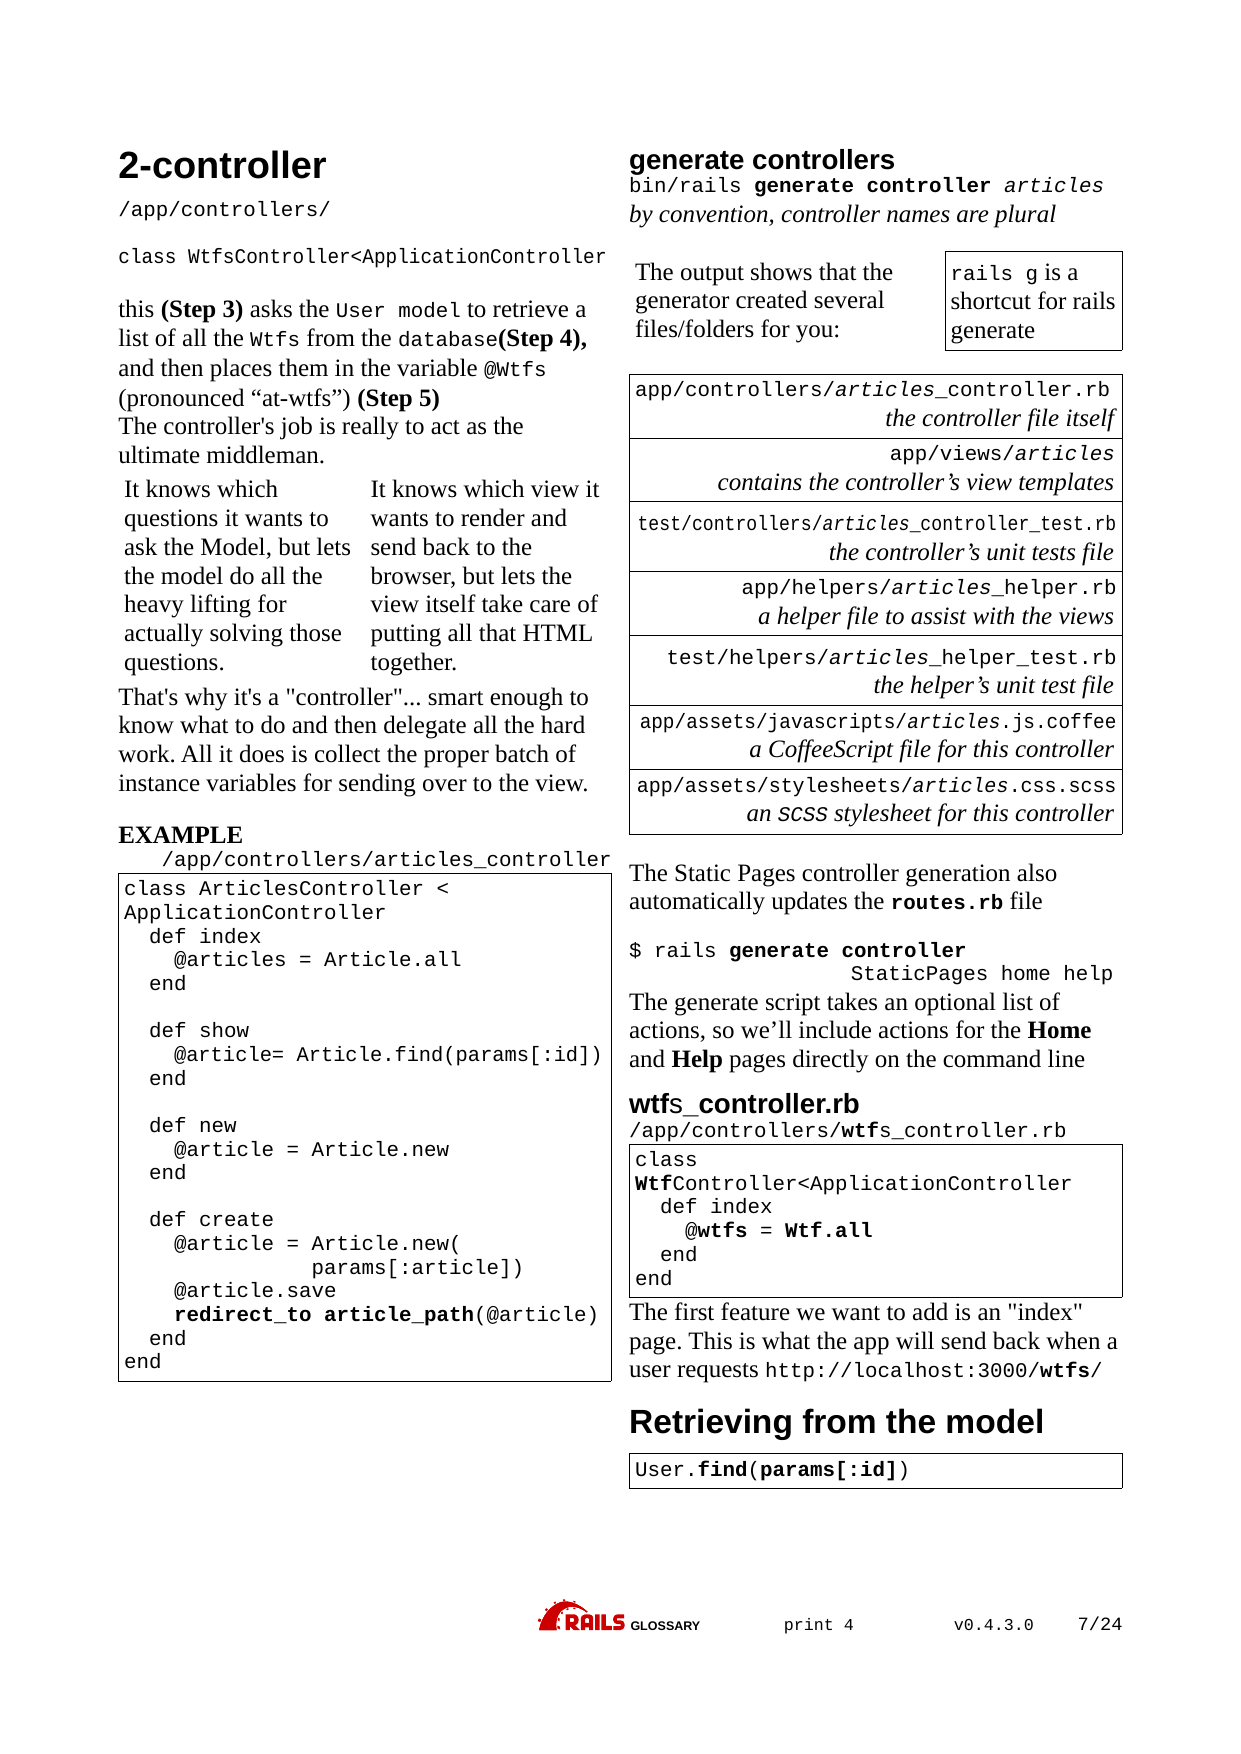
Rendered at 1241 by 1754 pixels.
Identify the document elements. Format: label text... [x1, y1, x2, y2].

subtitle 2-controller [118, 143, 611, 187]
text /app/controllers/wtfs_controller.rb [629, 1120, 1122, 1143]
text this (Step 3) asks the User model to retrieve a list of all the Wtfs from the database(Step 4), and then places them in the variable @Wtfs (pronounced “at-wtfs”) (Step 5) [118, 294, 611, 411]
table_cell app/assets/stylesheets/articles.css.scss an SCSS stylesheet for this controller [630, 770, 1122, 834]
table_cell test/controllers/articles_controller_test.rb the controller’s unit tests file [630, 502, 1122, 571]
text bin/rails generate controller articles [629, 175, 1122, 199]
text That's why it's a "controller"... smart enough to know what to do and then delegate all the hard work. All it does is collect the proper batch of instance variables for sending over to the view. [118, 682, 611, 797]
table_cell app/views/articles contains the controller’s view templates [630, 439, 1122, 501]
text The Static Pages controller generation also automatically updates the routes.rb file [629, 858, 1122, 916]
table_header class ArticlesController < ApplicationController def index @articles = Article.all end def show @article= Article.find(params[:id]) end def new @article = Article.new end def create @article = Article.new( params[:article]) @article.save redirect_to article_path(@article) end end [119, 874, 611, 1381]
text /app/controllers/ [118, 199, 611, 223]
table_cell app/assets/javascripts/articles.js.coffee a CoffeeScript file for this controller [630, 706, 1122, 769]
text by convention, controller names are plural [629, 199, 1122, 227]
subtitle generate controllers [629, 143, 1122, 175]
table_header User.find(params[:id]) [630, 1454, 1122, 1488]
text $ rails generate controller [629, 939, 1122, 963]
table_header class WtfController<ApplicationController def index @wtfs = Wtf.all end end [630, 1145, 1122, 1297]
table_header app/controllers/articles_controller.rb the controller file itself [630, 375, 1122, 437]
text The controller's job is really to act as the ultimate middleman. [118, 411, 611, 469]
table_cell app/helpers/articles_helper.rb a helper file to assist with the views [630, 572, 1122, 635]
text The generate script takes an optional list of actions, so we’ll include actions for the Home and Help pages directly on the command line [629, 987, 1122, 1073]
text The first feature we want to add is an "index" page. This is what the app will send back when a user requests http://localhost:3000/wtfs/ [629, 1298, 1122, 1384]
table_header rails g is a shortcut for rails generate [946, 252, 1122, 350]
table_header It knows which questions it wants to ask the Model, but lets the model do all the heavy lifting for actually solving those questions. [118, 469, 364, 682]
text /app/controllers/articles_controller [118, 849, 611, 873]
text class WtfsController<ApplicationController [118, 247, 611, 270]
table_header The output shows that the generator created several files/folders for you: [629, 251, 945, 350]
text StaticPages home help [629, 963, 1122, 987]
table_cell test/helpers/articles_helper_test.rb the helper’s unit test file [630, 636, 1122, 705]
subtitle Retrieving from the model [629, 1402, 1122, 1440]
table_header It knows which view it wants to render and send back to the browser, but lets the view itself take care of putting all that HTML together. [365, 469, 611, 682]
subtitle wtfs_controller.rb [629, 1088, 1122, 1120]
text EXAMPLE [118, 820, 611, 849]
